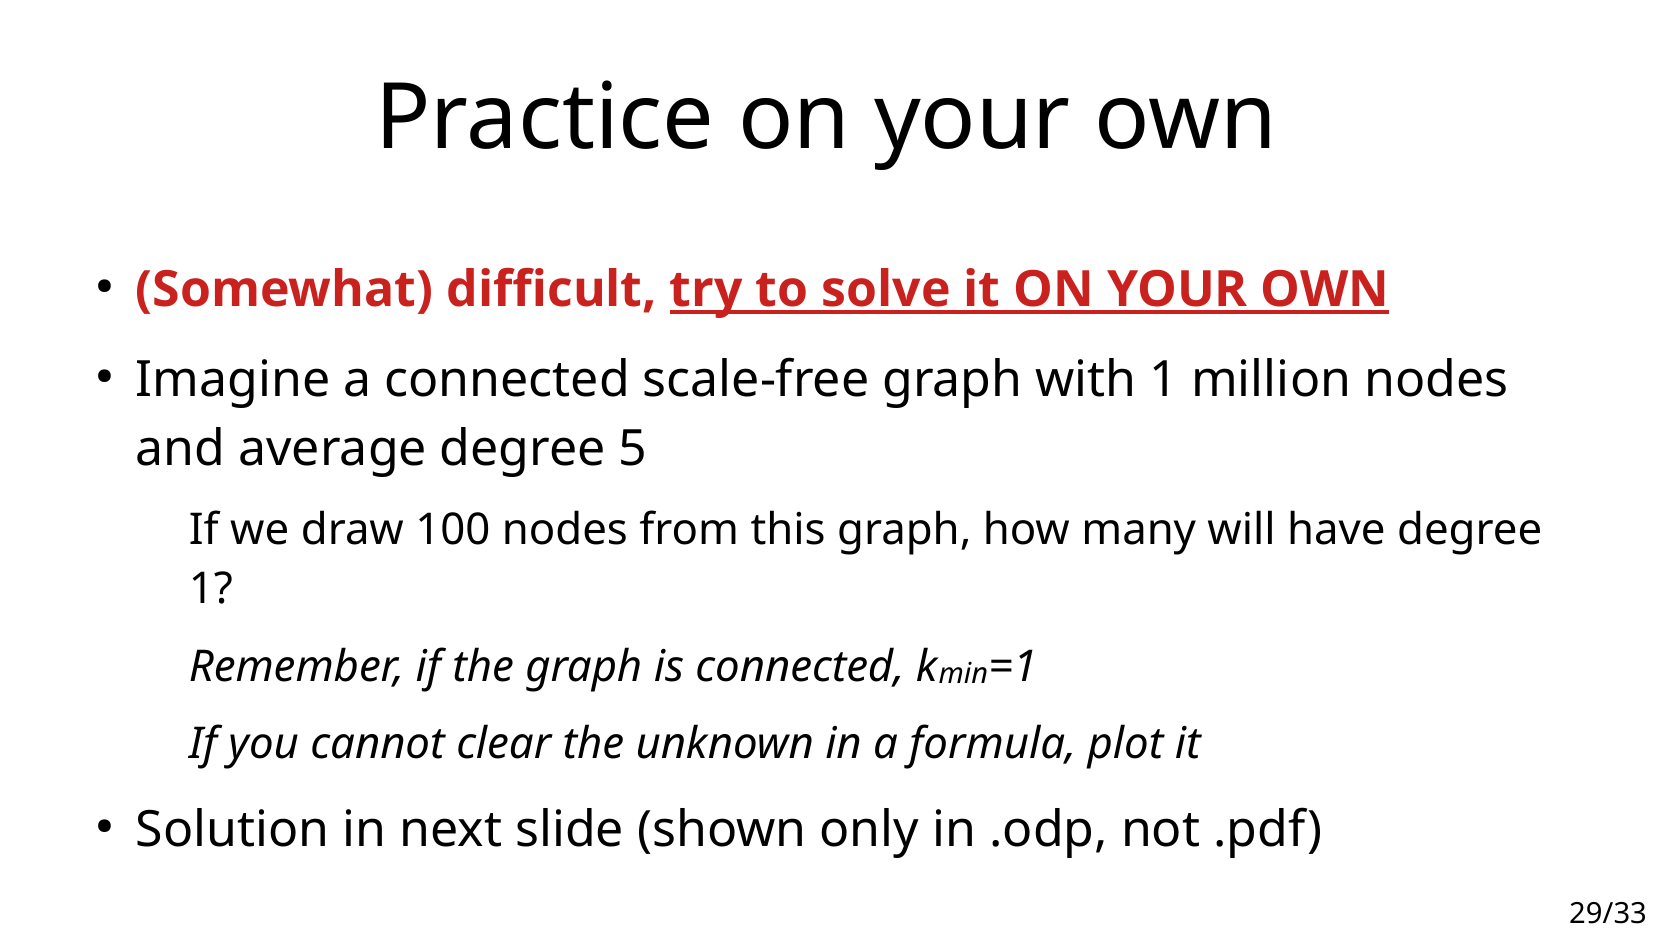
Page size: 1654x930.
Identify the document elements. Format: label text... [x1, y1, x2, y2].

title Practice on your own [82, 1, 1571, 225]
list (Somewhat) difficult, try to solve it ON YOUR OWN Imagine a connected scale-free graph with 1 million nodes and average degree 5 If we draw 100 nodes from this graph, how many will have degree 1? Remember, if the graph is connected, kmin=1 If you cannot clear the unknown in a formula, plot it Solution in next slide (shown only in .odp, not .pdf) [82, 252, 1571, 871]
